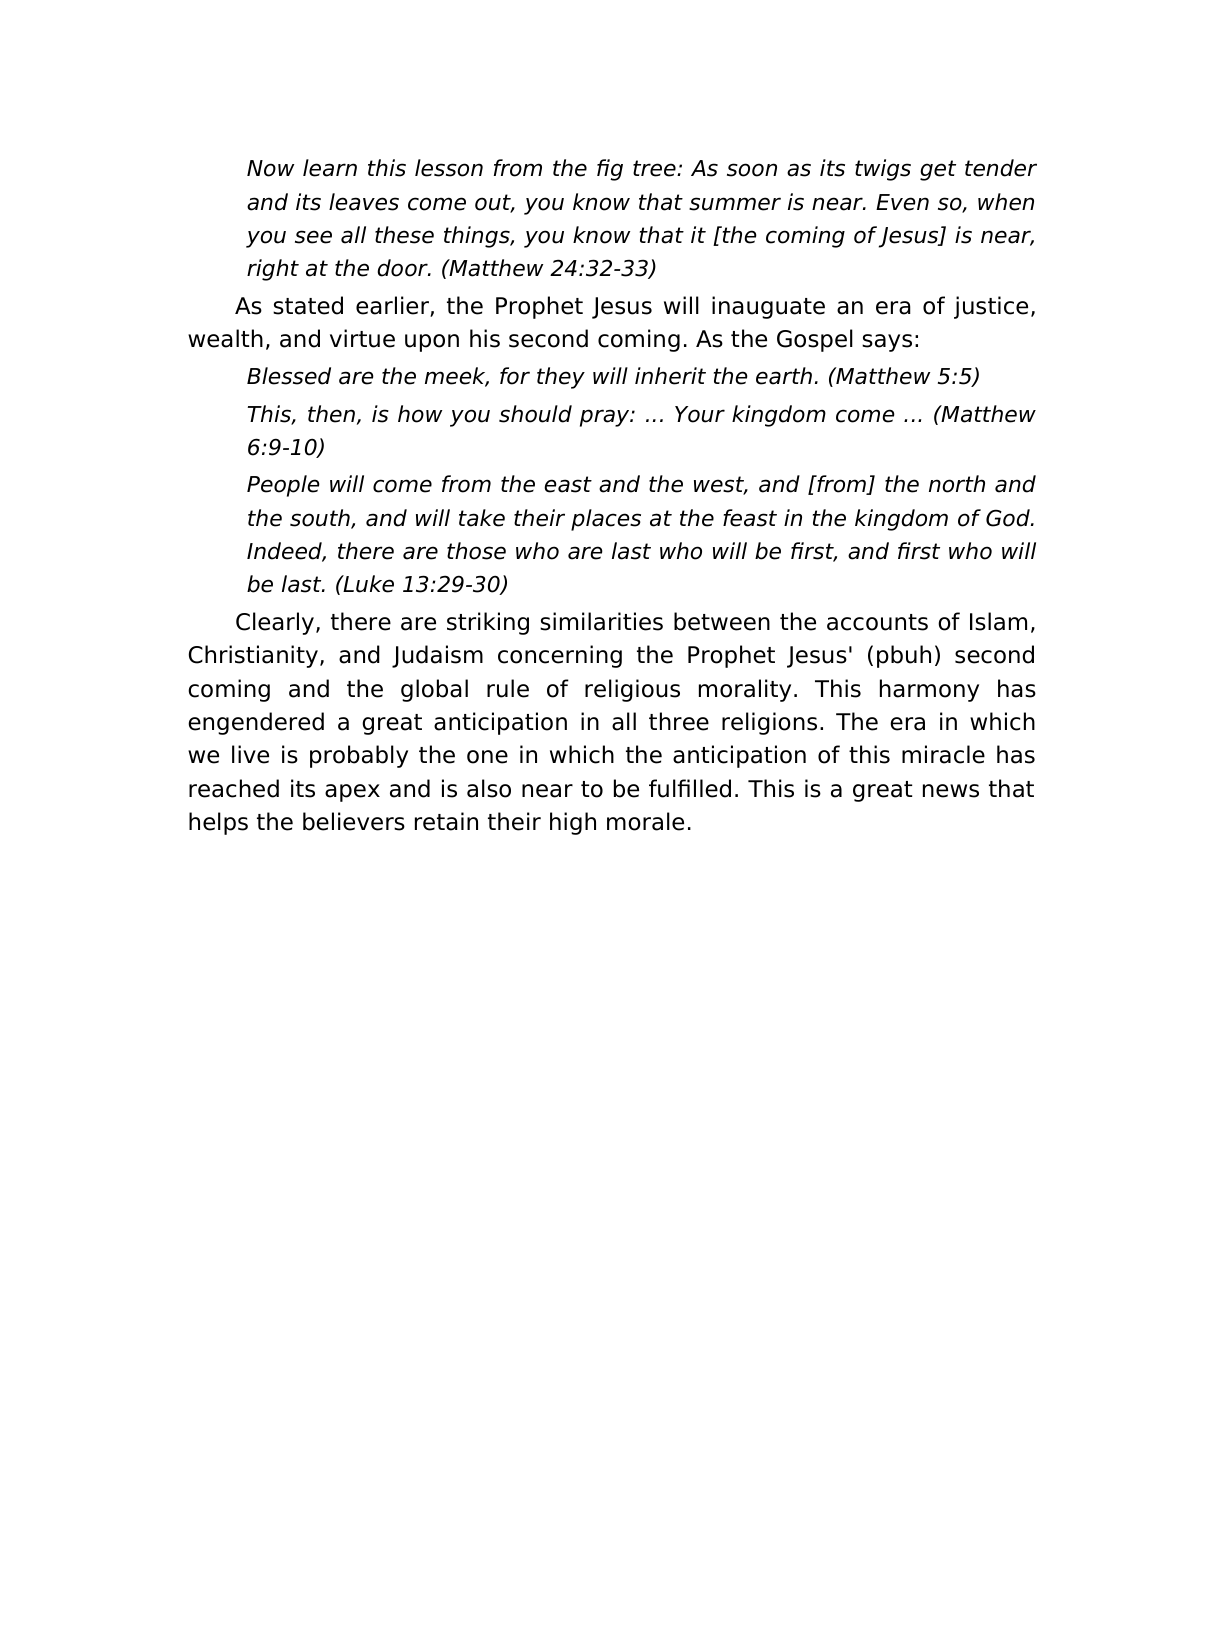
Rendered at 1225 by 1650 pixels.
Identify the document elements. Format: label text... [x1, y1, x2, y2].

text Blessed are the meek, for they will inherit the earth. (Matthew 5:5) [247, 358, 1037, 391]
text Now learn this lesson from the fig tree: As soon as its twigs get tender and its leaves come out, you know that summer is near. Even so, when you see all these things, you know that it [the coming of Jesus] is near, right at the door. (Matthew 24:32-33) [247, 150, 1037, 283]
text This, then, is how you should pray: ... Your kingdom come ... (Matthew 6:9-10) [247, 396, 1037, 462]
text As stated earlier, the Prophet Jesus will inauguate an era of justice, wealth, and virtue upon his second coming. As the Gospel says: [187, 287, 1037, 354]
text People will come from the east and the west, and [from] the north and the south, and will take their places at the feast in the kingdom of God. Indeed, there are those who are last who will be first, and first who will be last. (Luke 13:29-30) [247, 466, 1037, 599]
text Clearly, there are striking similarities between the accounts of Islam, Christianity, and Judaism concerning the Prophet Jesus' (pbuh) second coming and the global rule of religious morality. This harmony has engendered a great anticipation in all three religions. The era in which we live is probably the one in which the anticipation of this miracle has reached its apex and is also near to be fulfilled. This is a great news that helps the believers retain their high morale. [187, 604, 1037, 837]
